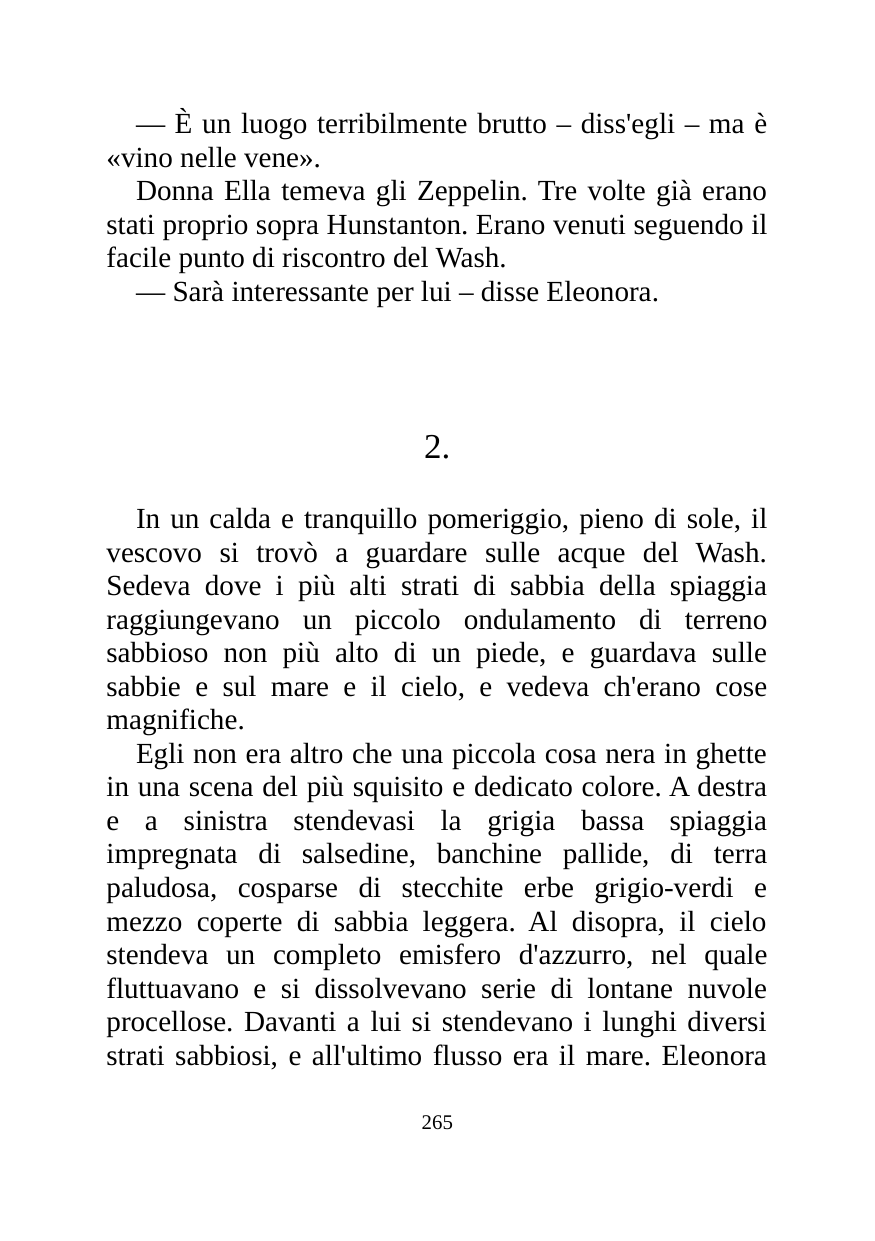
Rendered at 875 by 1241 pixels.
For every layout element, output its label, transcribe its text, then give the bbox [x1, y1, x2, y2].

subtitle 2. [106, 426, 768, 466]
text In un calda e tranquillo pomeriggio, pieno di sole, il vescovo si trovò a guardare sulle acque del Wash. Sedeva dove i più alti strati di sabbia della spiaggia raggiungevano un piccolo ondulamento di terreno sabbioso non più alto di un piede, e guardava sulle sabbie e sul mare e il cielo, e vedeva ch'erano cose magnifiche. [106, 501, 768, 736]
text — Sarà interessante per lui – disse Eleonora. [106, 274, 768, 307]
text — È un luogo terribilmente brutto – diss'egli – ma è «vino nelle vene». [106, 106, 768, 173]
text Donna Ella temeva gli Zeppelin. Tre volte già erano stati proprio sopra Hunstanton. Erano venuti seguendo il facile punto di riscontro del Wash. [106, 173, 768, 274]
text Egli non era altro che una piccola cosa nera in ghette in una scena del più squisito e dedicato colore. A destra e a sinistra stendevasi la grigia bassa spiaggia impregnata di salsedine, banchine pallide, di terra paludosa, cosparse di stecchite erbe grigio-verdi e mezzo coperte di sabbia leggera. Al disopra, il cielo stendeva un completo emisfero d'azzurro, nel quale fluttuavano e si dissolvevano serie di lontane nuvole procellose. Davanti a lui si stendevano i lunghi diversi strati sabbiosi, e all'ultimo flusso era il mare. Eleonora [106, 736, 768, 1071]
